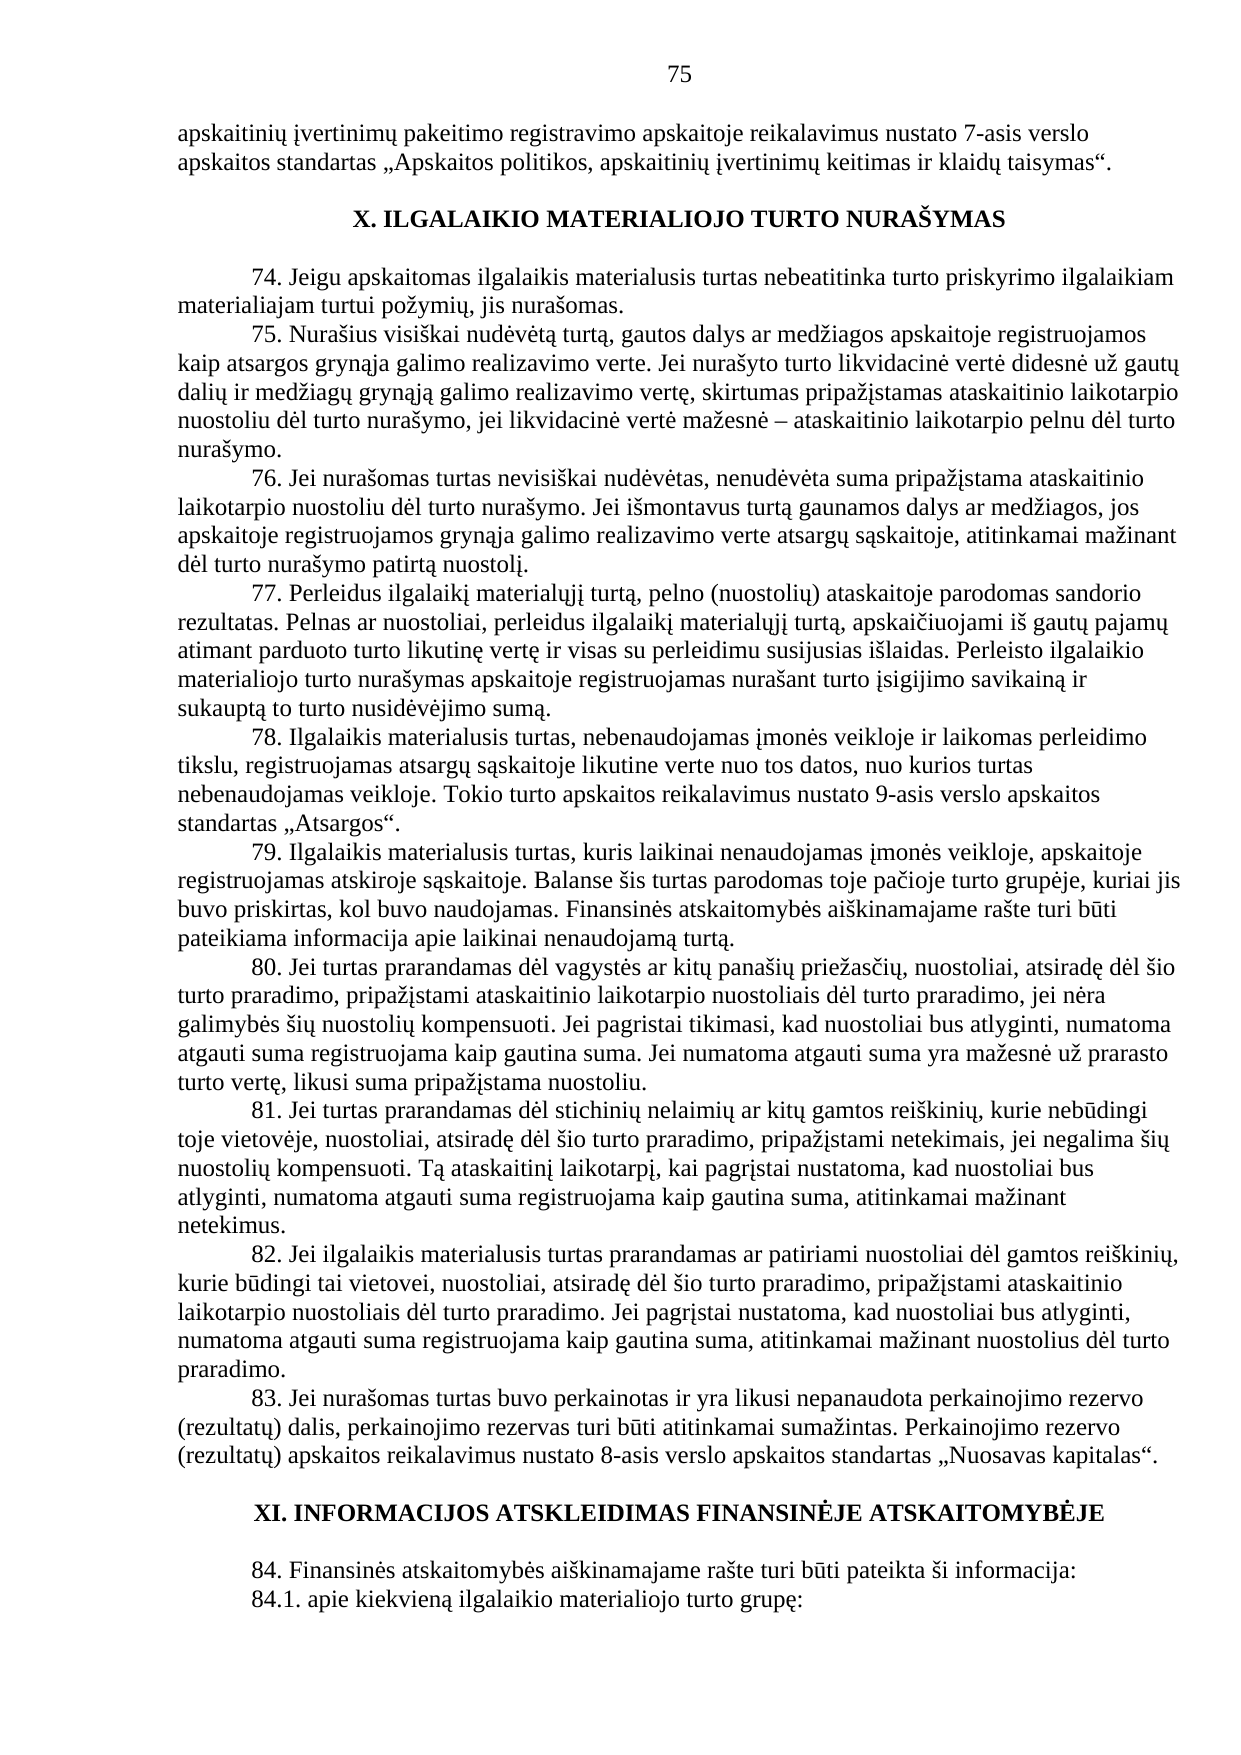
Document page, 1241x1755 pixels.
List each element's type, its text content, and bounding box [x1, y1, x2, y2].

text 79. Ilgalaikis materialusis turtas, kuris laikinai nenaudojamas įmonės veikloje, apskaitoje registruojamas atskiroje sąskaitoje. Balanse šis turtas parodomas toje pačioje turto grupėje, kuriai jis buvo priskirtas, kol buvo naudojamas. Finansinės atskaitomybės aiškinamajame rašte turi būti pateikiama informacija apie laikinai nenaudojamą turtą. [177, 837, 1181, 952]
text 84.1. apie kiekvieną ilgalaikio materialiojo turto grupę: [177, 1584, 1181, 1613]
text 76. Jei nurašomas turtas nevisiškai nudėvėtas, nenudėvėta suma pripažįstama ataskaitinio laikotarpio nuostoliu dėl turto nurašymo. Jei išmontavus turtą gaunamos dalys ar medžiagos, jos apskaitoje registruojamos grynąja galimo realizavimo verte atsargų sąskaitoje, atitinkamai mažinant dėl turto nurašymo patirtą nuostolį. [177, 463, 1181, 578]
text 80. Jei turtas prarandamas dėl vagystės ar kitų panašių priežasčių, nuostoliai, atsiradę dėl šio turto praradimo, pripažįstami ataskaitinio laikotarpio nuostoliais dėl turto praradimo, jei nėra galimybės šių nuostolių kompensuoti. Jei pagristai tikimasi, kad nuostoliai bus atlyginti, numatoma atgauti suma registruojama kaip gautina suma. Jei numatoma atgauti suma yra mažesnė už prarasto turto vertę, likusi suma pripažįstama nuostoliu. [177, 952, 1181, 1096]
text apskaitinių įvertinimų pakeitimo registravimo apskaitoje reikalavimus nustato 7-asis verslo apskaitos standartas „Apskaitos politikos, apskaitinių įvertinimų keitimas ir klaidų taisymas“. [177, 118, 1181, 176]
text 84. Finansinės atskaitomybės aiškinamajame rašte turi būti pateikta ši informacija: [177, 1556, 1181, 1584]
text 77. Perleidus ilgalaikį materialųjį turtą, pelno (nuostolių) ataskaitoje parodomas sandorio rezultatas. Pelnas ar nuostoliai, perleidus ilgalaikį materialųjį turtą, apskaičiuojami iš gautų pajamų atimant parduoto turto likutinę vertę ir visas su perleidimu susijusias išlaidas. Perleisto ilgalaikio materialiojo turto nurašymas apskaitoje registruojamas nurašant turto įsigijimo savikainą ir sukauptą to turto nusidėvėjimo sumą. [177, 578, 1181, 722]
text 83. Jei nurašomas turtas buvo perkainotas ir yra likusi nepanaudota perkainojimo rezervo (rezultatų) dalis, perkainojimo rezervas turi būti atitinkamai sumažintas. Perkainojimo rezervo (rezultatų) apskaitos reikalavimus nustato 8-asis verslo apskaitos standartas „Nuosavas kapitalas“. [177, 1383, 1181, 1469]
text 81. Jei turtas prarandamas dėl stichinių nelaimių ar kitų gamtos reiškinių, kurie nebūdingi toje vietovėje, nuostoliai, atsiradę dėl šio turto praradimo, pripažįstami netekimais, jei negalima šių nuostolių kompensuoti. Tą ataskaitinį laikotarpį, kai pagrįstai nustatoma, kad nuostoliai bus atlyginti, numatoma atgauti suma registruojama kaip gautina suma, atitinkamai mažinant netekimus. [177, 1096, 1181, 1239]
text 78. Ilgalaikis materialusis turtas, nebenaudojamas įmonės veikloje ir laikomas perleidimo tikslu, registruojamas atsargų sąskaitoje likutine verte nuo tos datos, nuo kurios turtas nebenaudojamas veikloje. Tokio turto apskaitos reikalavimus nustato 9-asis verslo apskaitos standartas „Atsargos“. [177, 722, 1181, 837]
text XI. INFORMACIJOS ATSKLEIDIMAS FINANSINĖJE ATSKAITOMYBĖJE [177, 1498, 1181, 1527]
text 74. Jeigu apskaitomas ilgalaikis materialusis turtas nebeatitinka turto priskyrimo ilgalaikiam materialiajam turtui požymių, jis nurašomas. [177, 262, 1181, 319]
text 75. Nurašius visiškai nudėvėtą turtą, gautos dalys ar medžiagos apskaitoje registruojamos kaip atsargos grynąja galimo realizavimo verte. Jei nurašyto turto likvidacinė vertė didesnė už gautų dalių ir medžiagų grynąją galimo realizavimo vertę, skirtumas pripažįstamas ataskaitinio laikotarpio nuostoliu dėl turto nurašymo, jei likvidacinė vertė mažesnė – ataskaitinio laikotarpio pelnu dėl turto nurašymo. [177, 319, 1181, 463]
text X. ILGALAIKIO MATERIALIOJO TURTO NURAŠYMAS [177, 204, 1181, 233]
text 82. Jei ilgalaikis materialusis turtas prarandamas ar patiriami nuostoliai dėl gamtos reiškinių, kurie būdingi tai vietovei, nuostoliai, atsiradę dėl šio turto praradimo, pripažįstami ataskaitinio laikotarpio nuostoliais dėl turto praradimo. Jei pagrįstai nustatoma, kad nuostoliai bus atlyginti, numatoma atgauti suma registruojama kaip gautina suma, atitinkamai mažinant nuostolius dėl turto praradimo. [177, 1239, 1181, 1383]
